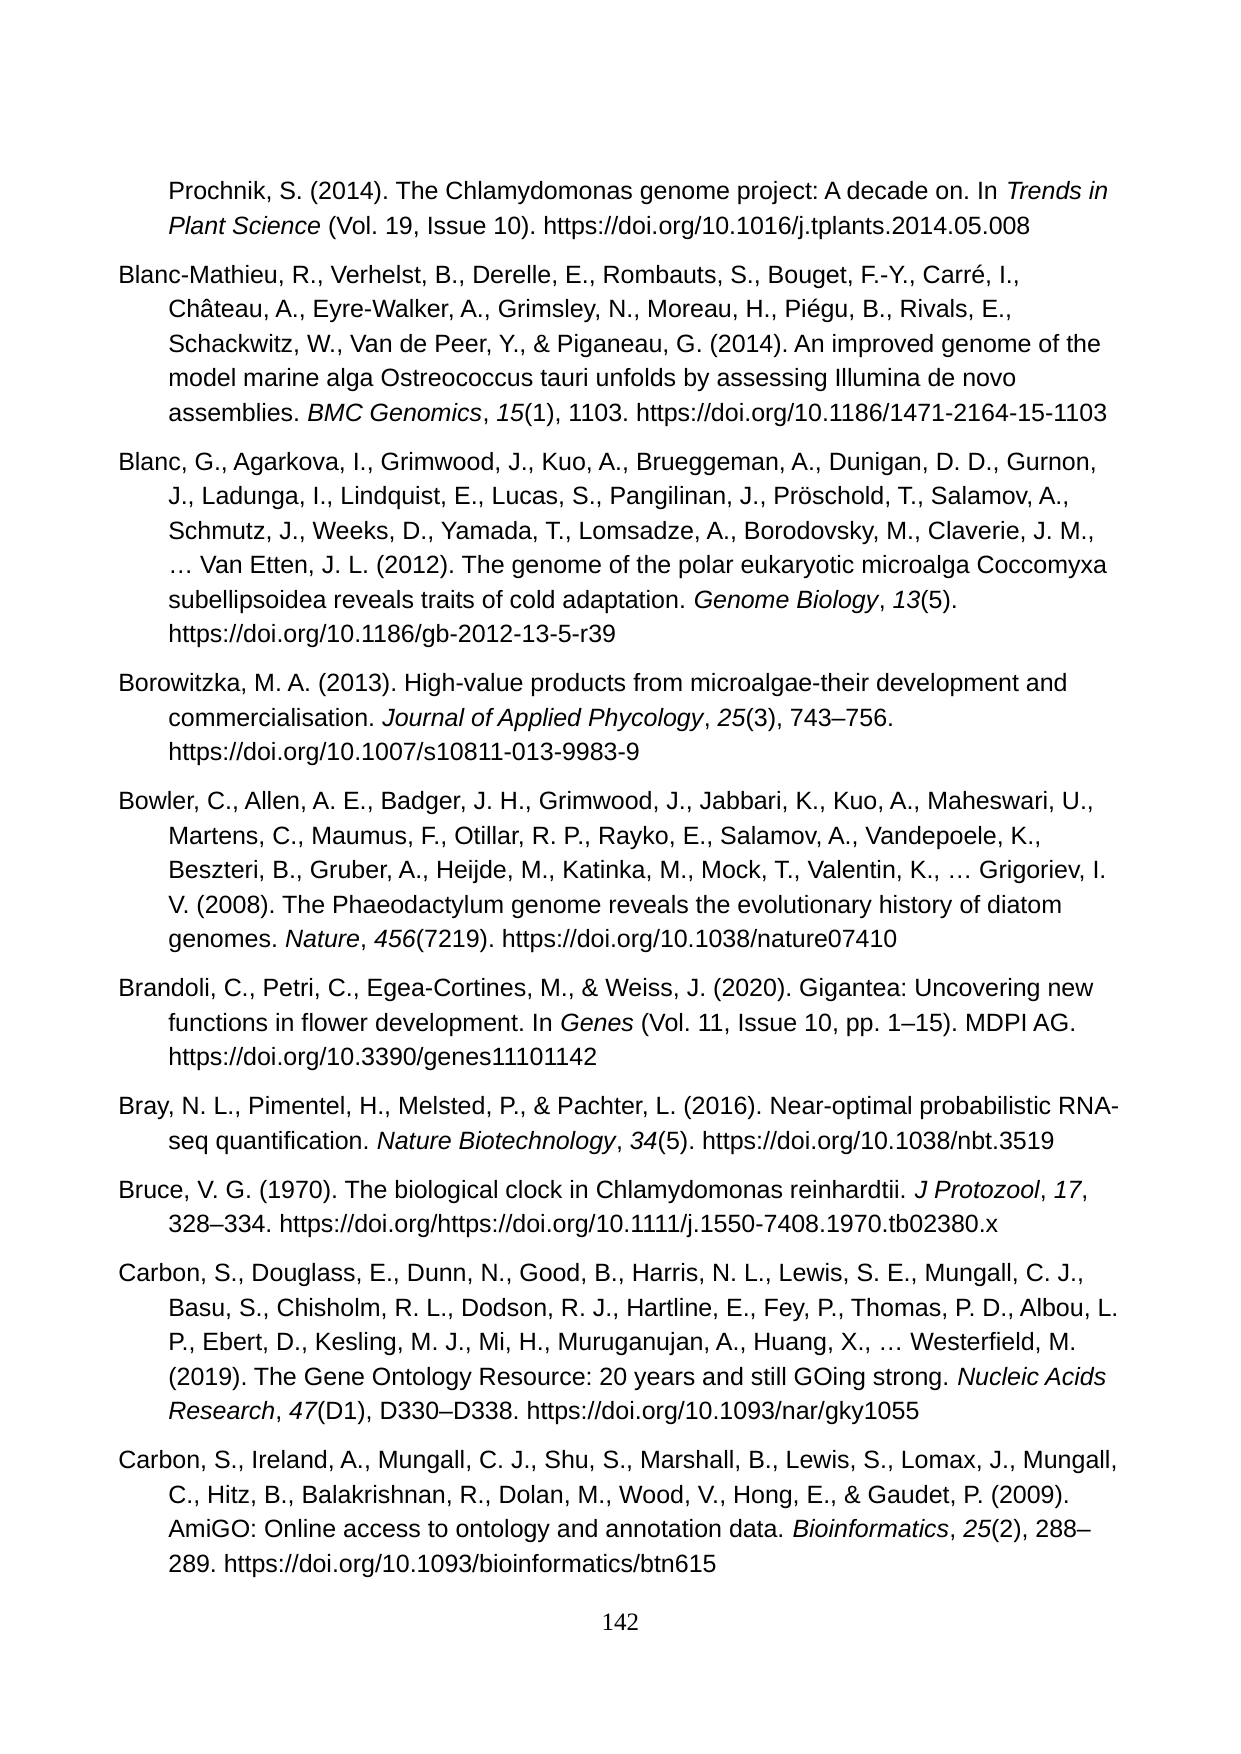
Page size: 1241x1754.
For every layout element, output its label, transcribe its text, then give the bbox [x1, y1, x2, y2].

text Carbon, S., Ireland, A., Mungall, C. J., Shu, S., Marshall, B., Lewis, S., Lomax, J., Mungall, C., Hitz, B., Balakrishnan, R., Dolan, M., Wood, V., Hong, E., & Gaudet, P. (2009). AmiGO: Online access to ontology and annotation data. Bioinformatics, 25(2), 288–289. https://doi.org/10.1093/bioinformatics/btn615 [118, 1445, 1122, 1578]
text Bray, N. L., Pimentel, H., Melsted, P., & Pachter, L. (2016). Near-optimal probabilistic RNA-seq quantification. Nature Biotechnology, 34(5). https://doi.org/10.1038/nbt.3519 [118, 1091, 1122, 1154]
text Blanc-Mathieu, R., Verhelst, B., Derelle, E., Rombauts, S., Bouget, F.-Y., Carré, I., Château, A., Eyre-Walker, A., Grimsley, N., Moreau, H., Piégu, B., Rivals, E., Schackwitz, W., Van de Peer, Y., & Piganeau, G. (2014). An improved genome of the model marine alga Ostreococcus tauri unfolds by assessing Illumina de novo assemblies. BMC Genomics, 15(1), 1103. https://doi.org/10.1186/1471-2164-15-1103 [118, 260, 1122, 427]
text Brandoli, C., Petri, C., Egea-Cortines, M., & Weiss, J. (2020). Gigantea: Uncovering new functions in flower development. In Genes (Vol. 11, Issue 10, pp. 1–15). MDPI AG. https://doi.org/10.3390/genes11101142 [118, 973, 1122, 1071]
text Borowitzka, M. A. (2013). High-value products from microalgae-their development and commercialisation. Journal of Applied Phycology, 25(3), 743–756. https://doi.org/10.1007/s10811-013-9983-9 [118, 668, 1122, 766]
text Carbon, S., Douglass, E., Dunn, N., Good, B., Harris, N. L., Lewis, S. E., Mungall, C. J., Basu, S., Chisholm, R. L., Dodson, R. J., Hartline, E., Fey, P., Thomas, P. D., Albou, L. P., Ebert, D., Kesling, M. J., Mi, H., Muruganujan, A., Huang, X., … Westerfield, M. (2019). The Gene Ontology Resource: 20 years and still GOing strong. Nucleic Acids Research, 47(D1), D330–D338. https://doi.org/10.1093/nar/gky1055 [118, 1258, 1122, 1425]
text Blanc, G., Agarkova, I., Grimwood, J., Kuo, A., Brueggeman, A., Dunigan, D. D., Gurnon, J., Ladunga, I., Lindquist, E., Lucas, S., Pangilinan, J., Pröschold, T., Salamov, A., Schmutz, J., Weeks, D., Yamada, T., Lomsadze, A., Borodovsky, M., Claverie, J. M., … Van Etten, J. L. (2012). The genome of the polar eukaryotic microalga Coccomyxa subellipsoidea reveals traits of cold adaptation. Genome Biology, 13(5). https://doi.org/10.1186/gb-2012-13-5-r39 [118, 447, 1122, 648]
text Bruce, V. G. (1970). The biological clock in Chlamydomonas reinhardtii. J Protozool, 17, 328–334. https://doi.org/https://doi.org/10.1111/j.1550-7408.1970.tb02380.x [118, 1175, 1122, 1238]
text Prochnik, S. (2014). The Chlamydomonas genome project: A decade on. In Trends in Plant Science (Vol. 19, Issue 10). https://doi.org/10.1016/j.tplants.2014.05.008 [118, 176, 1122, 239]
text Bowler, C., Allen, A. E., Badger, J. H., Grimwood, J., Jabbari, K., Kuo, A., Maheswari, U., Martens, C., Maumus, F., Otillar, R. P., Rayko, E., Salamov, A., Vandepoele, K., Beszteri, B., Gruber, A., Heijde, M., Katinka, M., Mock, T., Valentin, K., … Grigoriev, I. V. (2008). The Phaeodactylum genome reveals the evolutionary history of diatom genomes. Nature, 456(7219). https://doi.org/10.1038/nature07410 [118, 786, 1122, 953]
